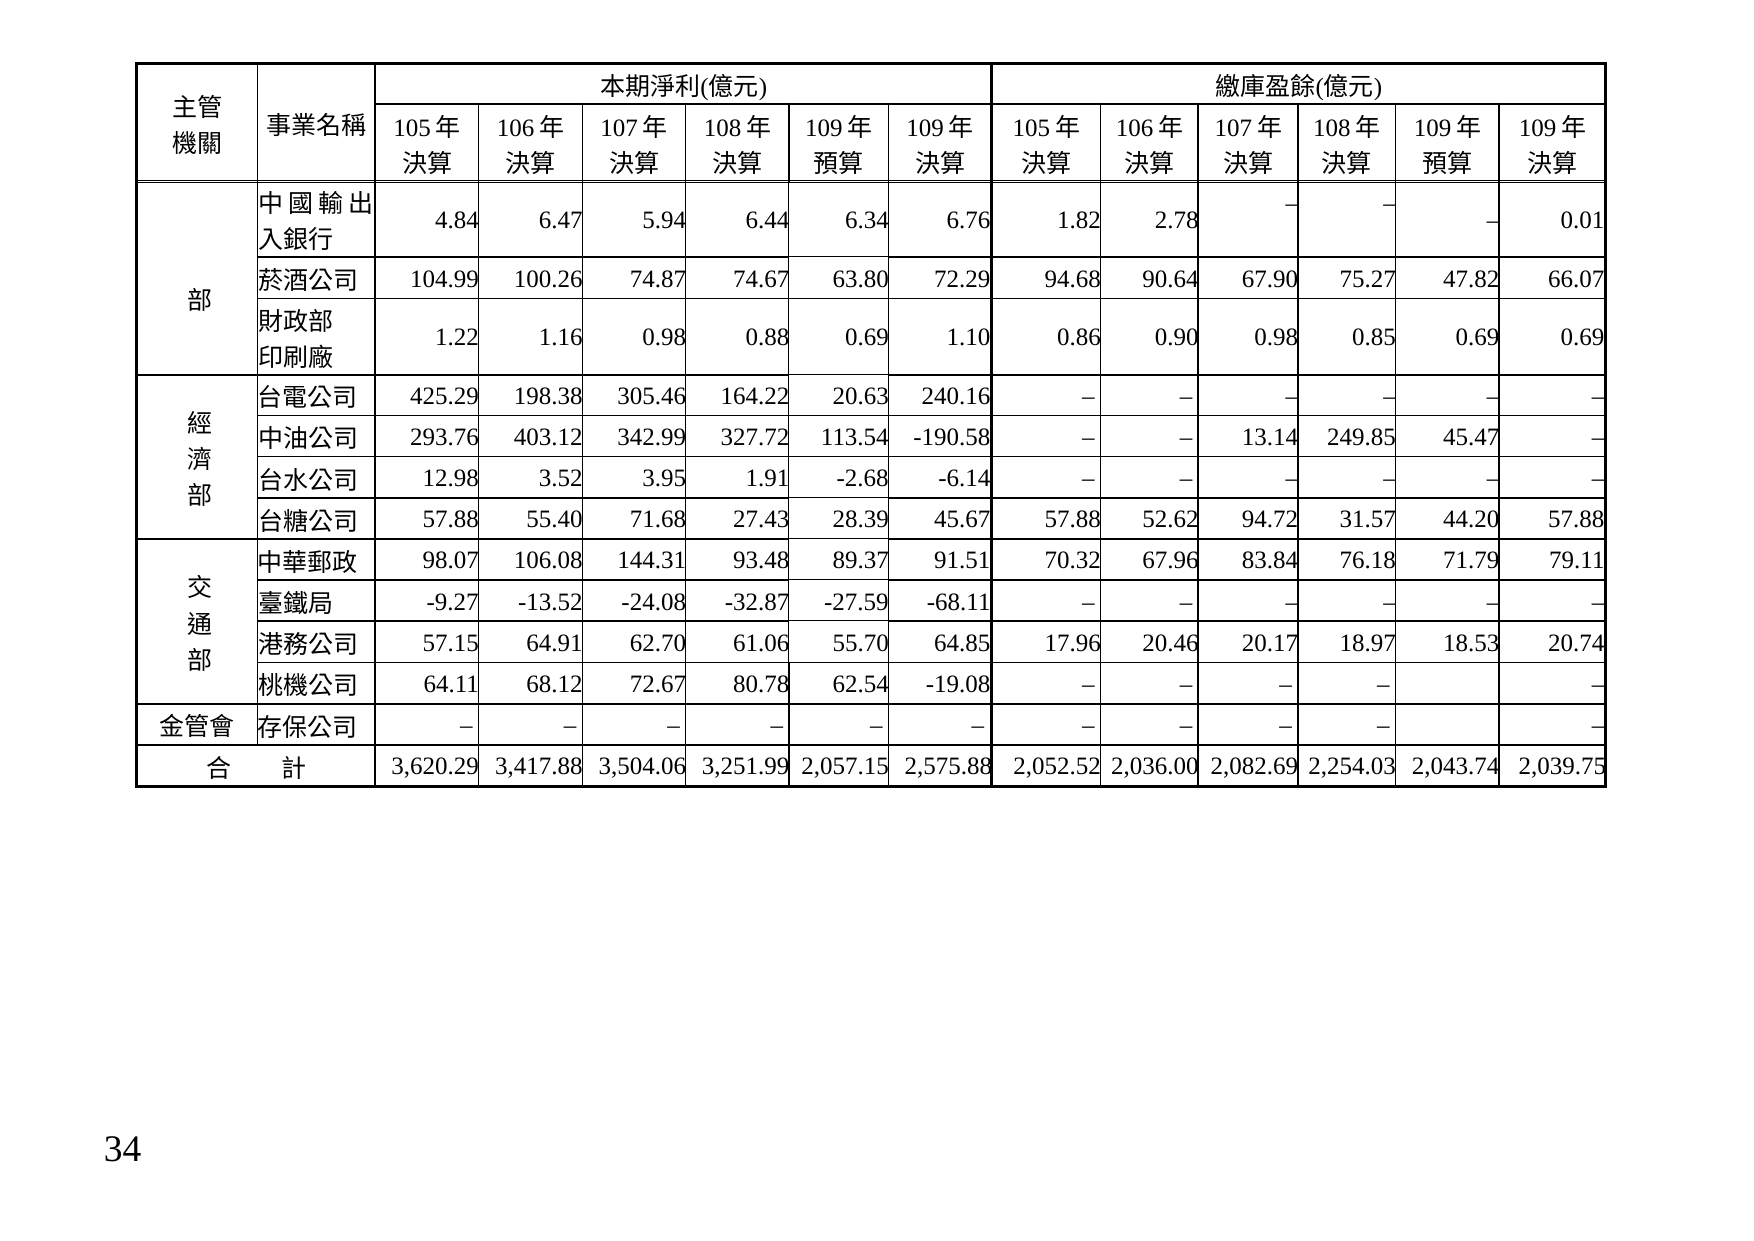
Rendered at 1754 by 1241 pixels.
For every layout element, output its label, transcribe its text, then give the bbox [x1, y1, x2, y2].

table_cell 107年 決算 [1199, 105, 1297, 180]
table_cell 2,043.74 [1396, 746, 1498, 785]
table_cell 台電公司 [258, 376, 374, 415]
table_cell 57.15 [376, 622, 478, 662]
table_cell 0.98 [1199, 299, 1297, 373]
table_cell 240.16 [889, 376, 990, 415]
table_cell 6.76 [889, 183, 990, 256]
table_cell 67.90 [1199, 258, 1297, 297]
table_cell 403.12 [479, 416, 582, 456]
table_cell – [1396, 457, 1498, 497]
table_cell 74.67 [686, 258, 788, 297]
table_cell 109年 決算 [1500, 105, 1604, 180]
table_cell 91.51 [889, 540, 990, 579]
table_cell 台糖公司 [258, 499, 374, 538]
table_cell 72.67 [583, 663, 685, 703]
table_cell – [993, 705, 1100, 744]
table_cell – [1199, 581, 1297, 620]
table_cell 部 [138, 183, 257, 373]
table_cell -68.11 [889, 581, 990, 620]
table_cell – [1500, 663, 1604, 703]
table_cell 經 濟 部 [138, 376, 257, 538]
table_cell 1.10 [889, 299, 990, 373]
table_cell 327.72 [686, 416, 788, 456]
table_cell 62.54 [790, 663, 888, 703]
table_cell 2.78 [1101, 183, 1197, 256]
table_cell -19.08 [889, 663, 990, 703]
table_cell 存保公司 [258, 705, 374, 744]
table_cell 台水公司 [258, 457, 374, 497]
table_cell 45.47 [1396, 416, 1498, 456]
table_cell 94.72 [1199, 499, 1297, 538]
table_cell – [1500, 581, 1604, 620]
table_cell – [1101, 457, 1197, 497]
table_cell 2,052.52 [993, 746, 1100, 785]
table_cell 中華郵政 [258, 540, 374, 579]
table_cell – [1299, 663, 1395, 703]
table_cell – [1101, 581, 1197, 620]
table_cell 菸酒公司 [258, 258, 374, 297]
table_cell 1.22 [376, 299, 478, 373]
table_cell 107年 決算 [583, 105, 685, 180]
table_cell – [993, 376, 1100, 415]
table_cell 港務公司 [258, 622, 374, 662]
table_cell 62.70 [583, 622, 685, 662]
table_cell 0.98 [583, 299, 685, 373]
table_header 本期淨利(億元) [376, 65, 990, 103]
table_cell 31.57 [1299, 499, 1395, 538]
table_cell -13.52 [479, 581, 582, 620]
table_cell 64.11 [376, 663, 478, 703]
table_cell 0.69 [1396, 299, 1498, 373]
table_cell 64.85 [889, 622, 990, 662]
table_cell 144.31 [583, 540, 685, 579]
table_cell 109年 預算 [790, 105, 888, 180]
table_cell 75.27 [1299, 258, 1395, 297]
table_cell – [1101, 416, 1197, 456]
table_cell 2,057.15 [790, 746, 888, 785]
table_cell [1396, 705, 1498, 744]
table_cell 61.06 [686, 622, 788, 662]
table_cell 249.85 [1299, 416, 1395, 456]
table_cell 89.37 [789, 539, 888, 579]
table_cell – [1299, 457, 1395, 497]
table_cell 20.46 [1101, 622, 1197, 662]
table_cell – [993, 416, 1100, 456]
table_cell 1.91 [686, 457, 788, 497]
table_cell – [790, 705, 888, 744]
table_cell 63.80 [789, 257, 888, 297]
table_cell 64.91 [479, 622, 582, 662]
table_header 主管 機關 [138, 65, 257, 180]
table_cell 0.69 [789, 299, 888, 373]
table_cell – [1396, 376, 1498, 415]
table_cell 1.82 [993, 183, 1100, 256]
table_cell – [1396, 183, 1498, 256]
table_cell 94.68 [993, 258, 1100, 297]
table_cell 0.85 [1299, 299, 1395, 373]
table_cell -9.27 [376, 581, 478, 620]
table_cell 106年 決算 [1101, 105, 1197, 180]
table_cell – [686, 705, 788, 744]
table_cell 1.16 [479, 299, 582, 373]
table_cell 2,036.00 [1101, 746, 1197, 785]
table_cell 76.18 [1299, 540, 1395, 579]
table_cell 金管會 [138, 705, 257, 744]
table_cell 20.74 [1500, 622, 1604, 662]
table_cell 中油公司 [258, 416, 374, 456]
table_cell 0.90 [1101, 299, 1197, 373]
table_cell 305.46 [583, 376, 685, 415]
table_cell [1396, 663, 1498, 703]
table_cell 0.69 [1500, 299, 1604, 373]
table_cell – [993, 457, 1100, 497]
table_cell – [583, 705, 685, 744]
table_cell 93.48 [686, 540, 788, 579]
table_cell – [1101, 705, 1197, 744]
table_cell 55.70 [789, 621, 888, 662]
table_cell 合 計 [138, 746, 374, 785]
table_cell 0.01 [1500, 183, 1604, 256]
table_cell 79.11 [1500, 540, 1604, 579]
table_cell 44.20 [1396, 499, 1498, 538]
table_cell 18.53 [1396, 622, 1498, 662]
table_cell 20.17 [1199, 622, 1297, 662]
table_cell 13.14 [1199, 416, 1297, 456]
table_cell 27.43 [686, 499, 788, 538]
table_cell 425.29 [376, 376, 478, 415]
table_cell 2,082.69 [1199, 746, 1297, 785]
table_cell 中國輸出入銀行 [258, 183, 374, 256]
table_cell 3,251.99 [686, 746, 788, 785]
table_cell 12.98 [376, 457, 478, 497]
table_cell – [1199, 376, 1297, 415]
table_cell – [1199, 663, 1297, 703]
table_cell 70.32 [993, 540, 1100, 579]
table_cell – [1199, 457, 1297, 497]
table_cell – [1299, 705, 1395, 744]
table_cell – [479, 705, 582, 744]
table_cell 113.54 [789, 416, 888, 456]
table_cell – [1500, 376, 1604, 415]
table_cell 17.96 [993, 622, 1100, 662]
table_cell 198.38 [479, 376, 582, 415]
table_cell 105年 決算 [993, 105, 1100, 180]
table_cell -32.87 [686, 581, 788, 620]
table_cell – [993, 581, 1100, 620]
table_cell 105年 決算 [376, 105, 478, 180]
table_cell – [1500, 705, 1604, 744]
table_cell – [1299, 581, 1395, 620]
table_cell 桃機公司 [258, 663, 374, 703]
table_cell 2,254.03 [1299, 746, 1395, 785]
table_cell 293.76 [376, 416, 478, 456]
table_cell 80.78 [686, 663, 788, 703]
table_cell 6.34 [789, 183, 888, 256]
table_cell 20.63 [789, 375, 888, 415]
table_cell – [993, 663, 1100, 703]
table_cell – [889, 705, 990, 744]
table_cell 交 通 部 [138, 540, 257, 703]
table_cell 2,575.88 [889, 746, 990, 785]
table_cell 57.88 [376, 499, 478, 538]
table_cell 45.67 [889, 499, 990, 538]
table_cell – [1101, 663, 1197, 703]
table_cell 18.97 [1299, 622, 1395, 662]
table_cell 47.82 [1396, 258, 1498, 297]
table_cell 5.94 [583, 183, 685, 256]
table_cell 6.44 [686, 183, 788, 256]
table_cell 52.62 [1101, 499, 1197, 538]
table_cell – [1396, 581, 1498, 620]
table_cell 67.96 [1101, 540, 1197, 579]
table_cell 57.88 [993, 499, 1100, 538]
table_cell – [1500, 457, 1604, 497]
table_cell -27.59 [789, 580, 888, 620]
table_cell 3,417.88 [479, 746, 582, 785]
table_cell – [1199, 183, 1297, 256]
table_cell – [1101, 376, 1197, 415]
table_cell 100.26 [479, 258, 582, 297]
table_cell 164.22 [686, 376, 788, 415]
table_header 繳庫盈餘(億元) [993, 65, 1604, 103]
table_cell -6.14 [889, 457, 990, 497]
table_cell – [1299, 183, 1395, 256]
table_cell – [1199, 705, 1297, 744]
table_cell 71.68 [583, 499, 685, 538]
table_cell 3.95 [583, 457, 685, 497]
table_cell 66.07 [1500, 258, 1604, 297]
table_cell 106.08 [479, 540, 582, 579]
table_cell 3,620.29 [376, 746, 478, 785]
table_cell 財政部 印刷廠 [258, 299, 374, 373]
table_cell 3.52 [479, 457, 582, 497]
table_cell 90.64 [1101, 258, 1197, 297]
table_cell 臺鐵局 [258, 581, 374, 620]
table_cell 71.79 [1396, 540, 1498, 579]
table_cell – [376, 705, 478, 744]
table_cell 55.40 [479, 499, 582, 538]
table_cell 72.29 [889, 258, 990, 297]
table_cell 6.47 [479, 183, 582, 256]
table_cell -24.08 [583, 581, 685, 620]
table_cell -2.68 [789, 457, 888, 497]
table_cell 83.84 [1199, 540, 1297, 579]
table_cell 57.88 [1500, 499, 1604, 538]
table_cell 108年 決算 [686, 105, 788, 180]
table_cell – [1500, 416, 1604, 456]
table_cell 106年 決算 [479, 105, 582, 180]
table_cell 109年 預算 [1396, 105, 1498, 180]
table_cell 3,504.06 [583, 746, 685, 785]
table_header 事業名稱 [258, 65, 374, 180]
table_cell 342.99 [583, 416, 685, 456]
table_cell 108年 決算 [1299, 105, 1395, 180]
table_cell 74.87 [583, 258, 685, 297]
table_cell 98.07 [376, 540, 478, 579]
table_cell – [1299, 376, 1395, 415]
table_cell 28.39 [789, 498, 888, 538]
table_cell 0.86 [993, 299, 1100, 373]
table_cell 2,039.75 [1500, 746, 1604, 785]
table_cell 0.88 [686, 299, 788, 373]
table_cell 104.99 [376, 258, 478, 297]
table_cell 4.84 [376, 183, 478, 256]
table_cell 109年 決算 [889, 105, 990, 180]
table_cell 68.12 [479, 663, 582, 703]
table_cell -190.58 [889, 416, 990, 456]
